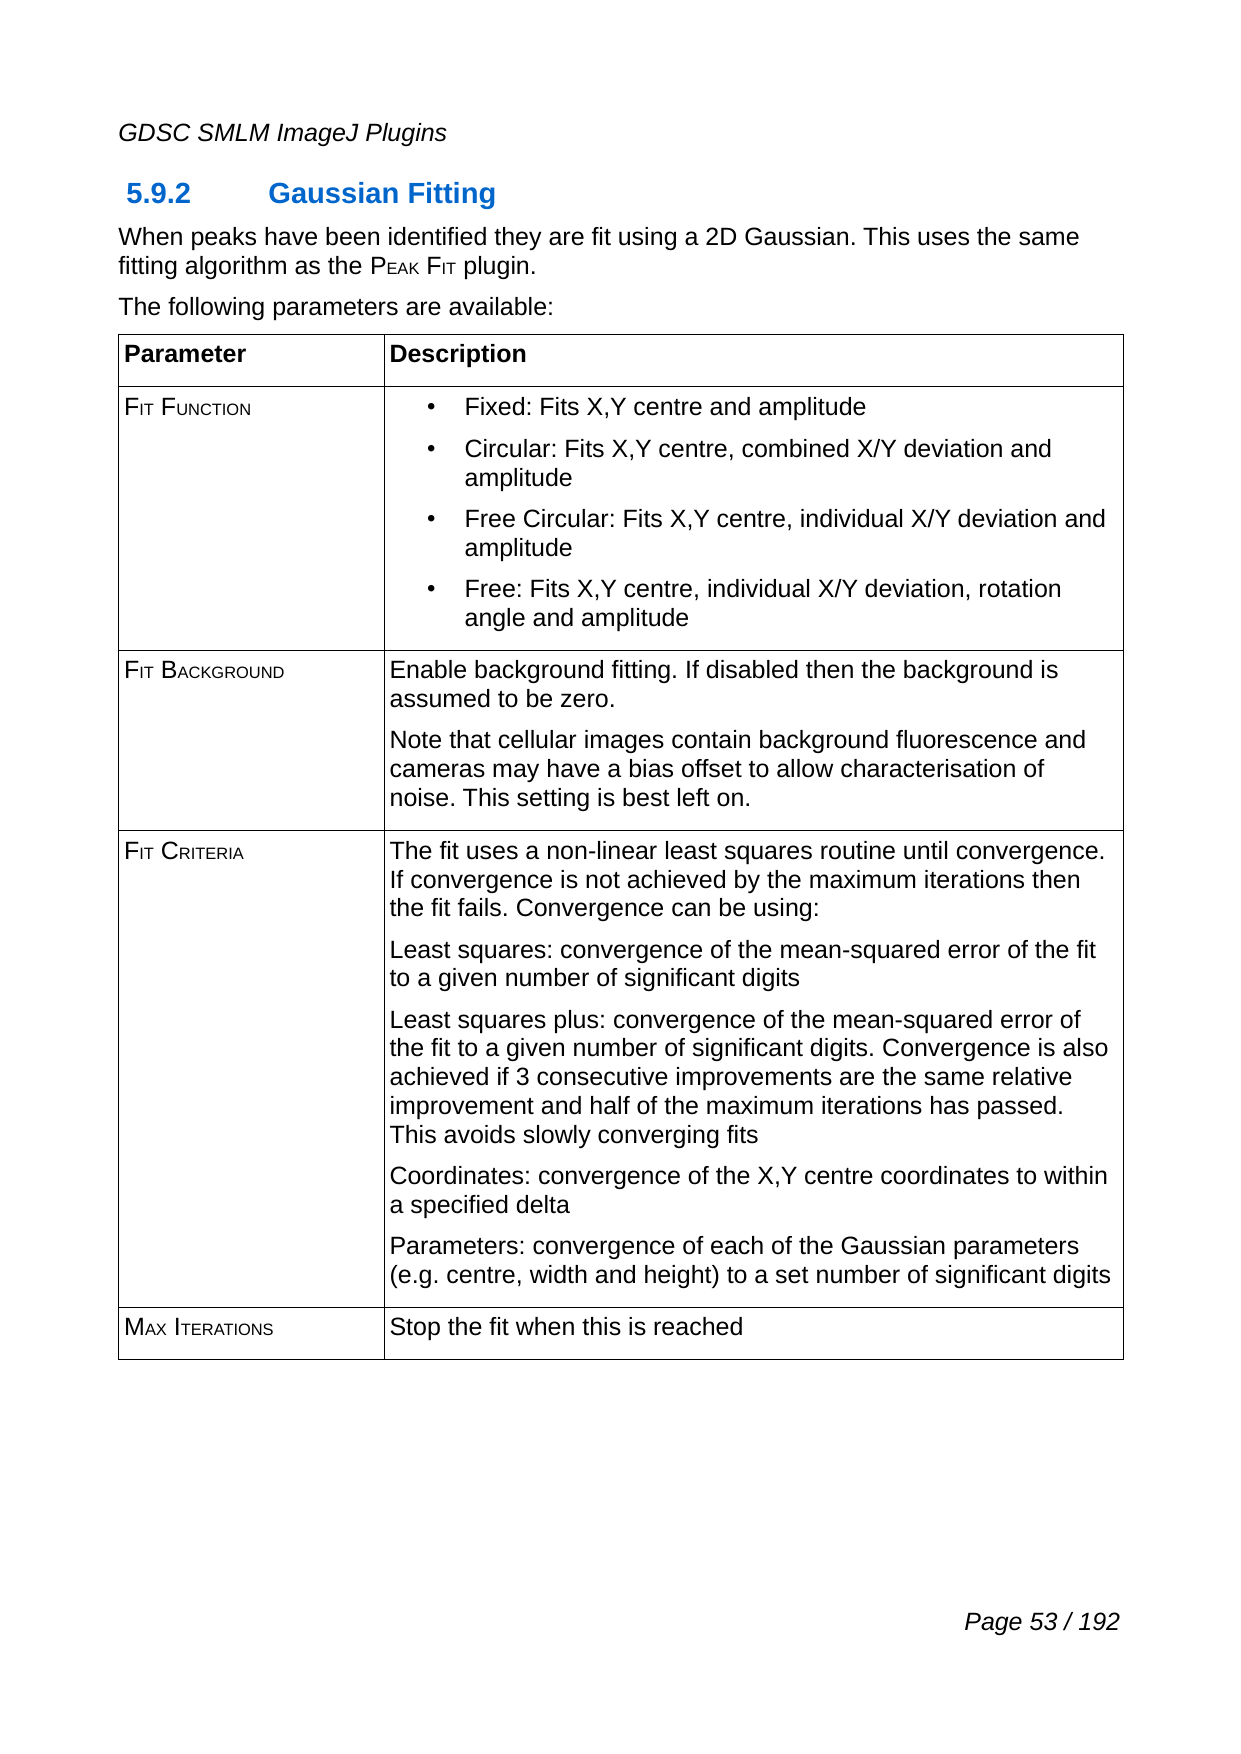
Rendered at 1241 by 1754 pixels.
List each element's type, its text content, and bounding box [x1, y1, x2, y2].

table_cell Enable background fitting. If disabled then the background is assumed to be zero. Note that cellular images contain background fluorescence and cameras may have a bias offset to allow characterisation of noise. This setting is best left on. [385, 651, 1123, 830]
table_cell Fit Function [119, 387, 384, 650]
table_cell Fit Background [119, 651, 384, 830]
table_cell The fit uses a non-linear least squares routine until convergence. If convergence is not achieved by the maximum iterations then the fit fails. Convergence can be using: Least squares: convergence of the mean-squared error of the fit to a given number of significant digits Least squares plus: convergence of the mean-squared error of the fit to a given number of significant digits. Convergence is also achieved if 3 consecutive improvements are the same relative improvement and half of the maximum iterations has passed. This avoids slowly converging fits Coordinates: convergence of the X,Y centre coordinates to within a specified delta Parameters: convergence of each of the Gaussian parameters (e.g. centre, width and height) to a set number of significant digits [385, 831, 1123, 1307]
subtitle Gaussian Fitting [118, 176, 1122, 210]
text When peaks have been identified they are fit using a 2D Gaussian. This uses the same fitting algorithm as the Peak Fit plugin. [118, 222, 1122, 280]
table_cell Fixed: Fits X,Y centre and amplitude Circular: Fits X,Y centre, combined X/Y deviation and amplitude Free Circular: Fits X,Y centre, individual X/Y deviation and amplitude Free: Fits X,Y centre, individual X/Y deviation, rotation angle and amplitude [385, 387, 1123, 650]
table_cell Max Iterations [119, 1308, 384, 1359]
table_header Description [385, 335, 1123, 386]
text The following parameters are available: [118, 292, 1122, 321]
table_cell Fit Criteria [119, 831, 384, 1307]
table_cell Stop the fit when this is reached [385, 1308, 1123, 1359]
table_header Parameter [119, 335, 384, 386]
